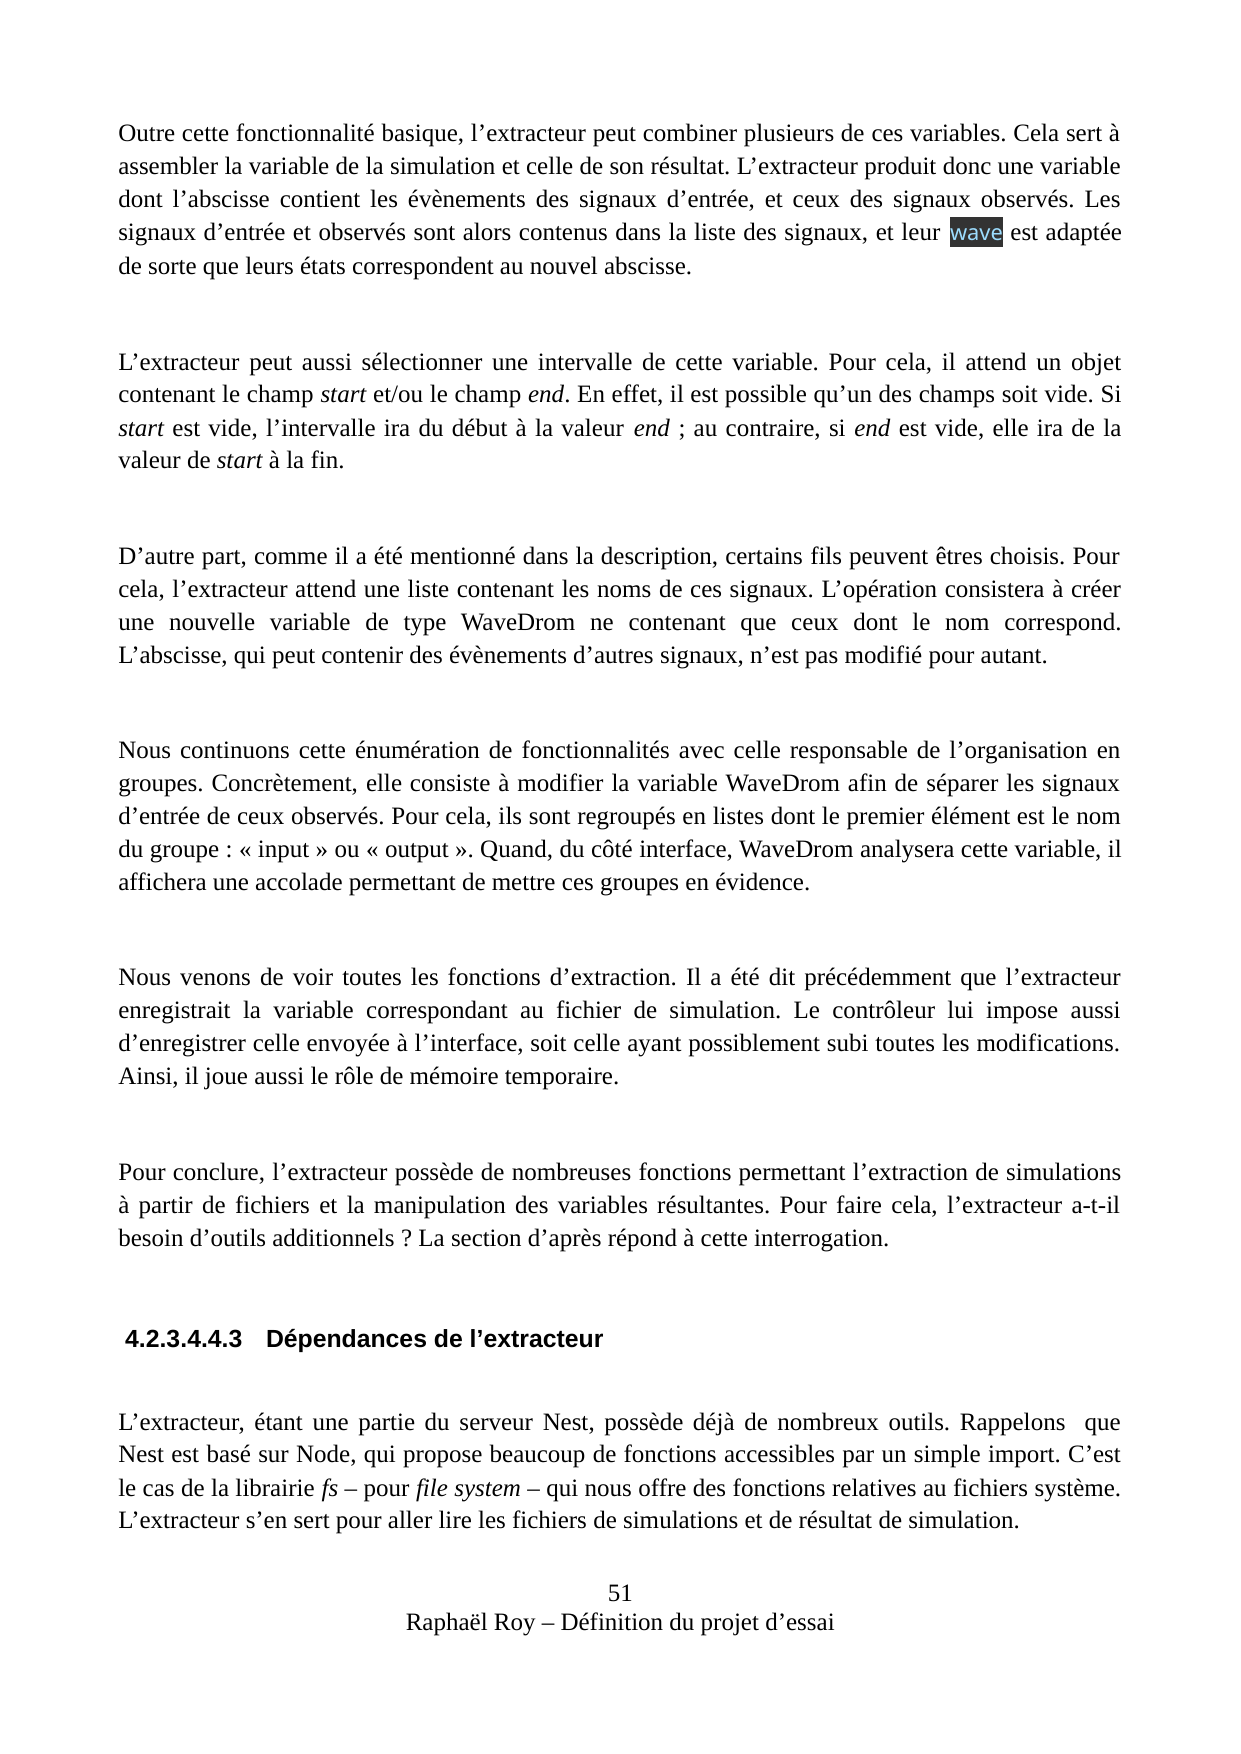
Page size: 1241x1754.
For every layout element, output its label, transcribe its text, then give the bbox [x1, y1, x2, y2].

text Pour conclure, l’extracteur possède de nombreuses fonctions permettant l’extraction de simulations à partir de fichiers et la manipulation des variables résultantes. Pour faire cela, l’extracteur a-t-il besoin d’outils additionnels ? La section d’après répond à cette interrogation. [118, 1157, 1122, 1251]
text Nous continuons cette énumération de fonctionnalités avec celle responsable de l’organisation en groupes. Concrètement, elle consiste à modifier la variable WaveDrom afin de séparer les signaux d’entrée de ceux observés. Pour cela, ils sont regroupés en listes dont le premier élément est le nom du groupe : « input » ou « output ». Quand, du côté interface, WaveDrom analysera cette variable, il affichera une accolade permettant de mettre ces groupes en évidence. [118, 735, 1122, 896]
text Outre cette fonctionnalité basique, l’extracteur peut combiner plusieurs de ces variables. Cela sert à assembler la variable de la simulation et celle de son résultat. L’extracteur produit donc une variable dont l’abscisse contient les évènements des signaux d’entrée, et ceux des signaux observés. Les signaux d’entrée et observés sont alors contenus dans la liste des signaux, et leur wave est adaptée de sorte que leurs états correspondent au nouvel abscisse. [118, 118, 1122, 280]
text Nous venons de voir toutes les fonctions d’extraction. Il a été dit précédemment que l’extracteur enregistrait la variable correspondant au fichier de simulation. Le contrôleur lui impose aussi d’enregistrer celle envoyée à l’interface, soit celle ayant possiblement subi toutes les modifications. Ainsi, il joue aussi le rôle de mémoire temporaire. [118, 962, 1122, 1090]
text L’extracteur peut aussi sélectionner une intervalle de cette variable. Pour cela, il attend un objet contenant le champ start et/ou le champ end. En effet, il est possible qu’un des champs soit vide. Si start est vide, l’intervalle ira du début à la valeur end ; au contraire, si end est vide, elle ira de la valeur de start à la fin. [118, 347, 1122, 474]
subtitle Dépendances de l’extracteur [118, 1324, 1122, 1353]
text L’extracteur, étant une partie du serveur Nest, possède déjà de nombreux outils. Rappelons que Nest est basé sur Node, qui propose beaucoup de fonctions accessibles par un simple import. C’est le cas de la librairie fs – pour file system – qui nous offre des fonctions relatives au fichiers système. L’extracteur s’en sert pour aller lire les fichiers de simulations et de résultat de simulation. [118, 1407, 1122, 1534]
text D’autre part, comme il a été mentionné dans la description, certains fils peuvent êtres choisis. Pour cela, l’extracteur attend une liste contenant les noms de ces signaux. L’opération consistera à créer une nouvelle variable de type WaveDrom ne contenant que ceux dont le nom correspond. L’abscisse, qui peut contenir des évènements d’autres signaux, n’est pas modifié pour autant. [118, 541, 1122, 669]
